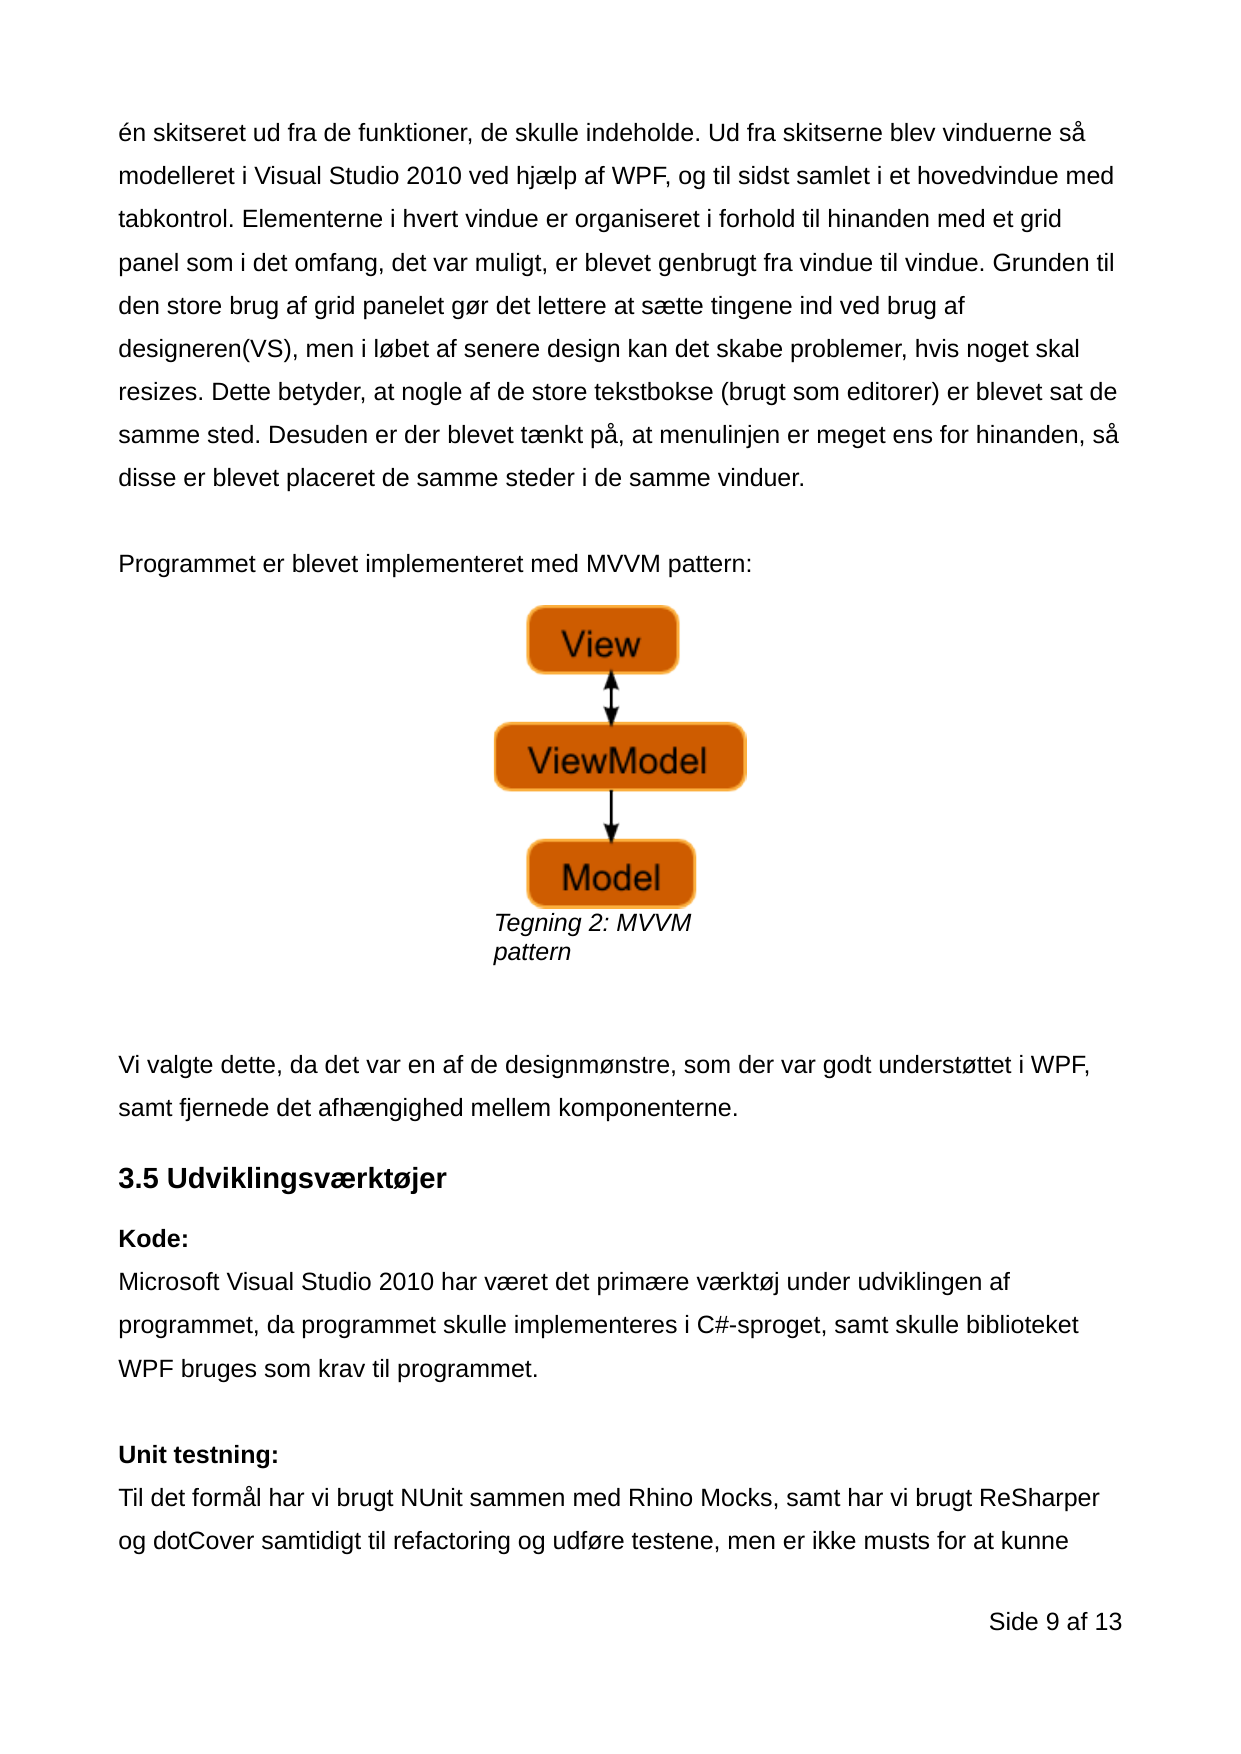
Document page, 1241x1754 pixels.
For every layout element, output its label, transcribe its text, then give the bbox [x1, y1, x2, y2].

text Unit testning: [118, 1440, 1122, 1469]
text Tegning 2: MVVM pattern [493, 909, 747, 966]
subtitle 3.5 Udviklingsværktøjer [118, 1161, 1122, 1195]
text Microsoft Visual Studio 2010 har været det primære værktøj under udviklingen af programmet, da programmet skulle implementeres i C#-sproget, samt skulle biblioteket WPF bruges som krav til programmet. [118, 1267, 1122, 1382]
text Kode: [118, 1224, 1122, 1253]
text Programmet er blevet implementeret med MVVM pattern: [118, 549, 1122, 578]
picture [493, 605, 747, 909]
text Til det formål har vi brugt NUnit sammen med Rhino Mocks, samt har vi brugt ReSharper og dotCover samtidigt til refactoring og udføre testene, men er ikke musts for at kunne [118, 1483, 1122, 1555]
text én skitseret ud fra de funktioner, de skulle indeholde. Ud fra skitserne blev vinduerne så modelleret i Visual Studio 2010 ved hjælp af WPF, og til sidst samlet i et hovedvindue med tabkontrol. Elementerne i hvert vindue er organiseret i forhold til hinanden med et grid panel som i det omfang, det var muligt, er blevet genbrugt fra vindue til vindue. Grunden til den store brug af grid panelet gør det lettere at sætte tingene ind ved brug af designeren(VS), men i løbet af senere design kan det skabe problemer, hvis noget skal resizes. Dette betyder, at nogle af de store tekstbokse (brugt som editorer) er blevet sat de samme sted. Desuden er der blevet tænkt på, at menulinjen er meget ens for hinanden, så disse er blevet placeret de samme steder i de samme vinduer. [118, 118, 1122, 492]
text Vi valgte dette, da det var en af de designmønstre, som der var godt understøttet i WPF, samt fjernede det afhængighed mellem komponenterne. [118, 1050, 1122, 1122]
